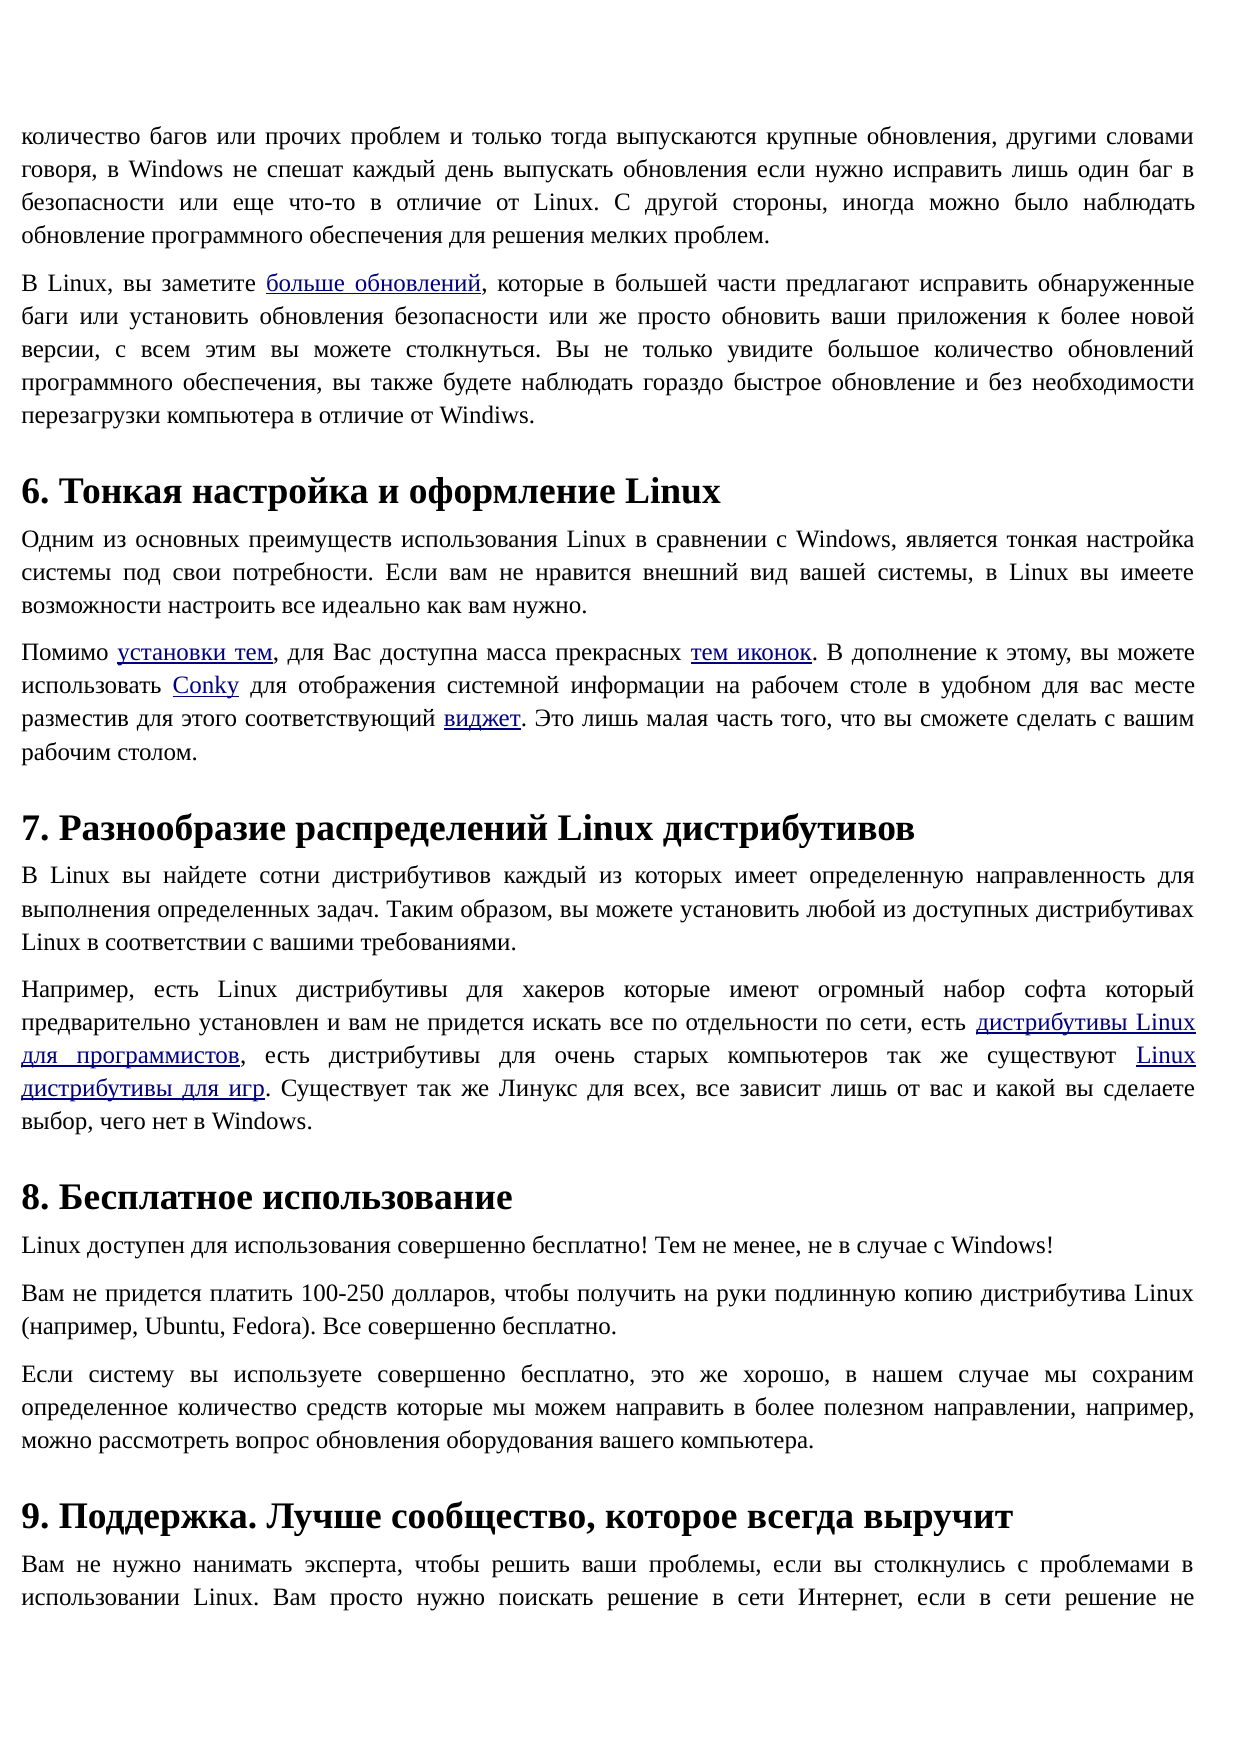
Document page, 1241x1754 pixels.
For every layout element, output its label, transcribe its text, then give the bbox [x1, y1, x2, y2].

table_header количество багов или прочих проблем и только тогда выпускаются крупные обновления, другими словами говоря, в Windows не спешат каждый день выпускать обновления если нужно исправить лишь один баг в безопасности или еще что-то в отличие от Linux. С другой стороны, иногда можно было наблюдать обновление программного обеспечения для решения мелких проблем. В Linux, вы заметите больше обновлений, которые в большей части предлагают исправить обнаруженные баги или установить обновления безопасности или же просто обновить ваши приложения к более новой версии, с всем этим вы можете столкнуться. Вы не только увидите большое количество обновлений программного обеспечения, вы также будете наблюдать гораздо быстрое обновление и без необходимости перезагрузки компьютера в отличие от Windiws. 6. Тонкая настройка и оформление Linux Одним из основных преимуществ использования Linux в сравнении с Windows, является тонкая настройка системы под свои потребности. Если вам не нравится внешний вид вашей системы, в Linux вы имеете возможности настроить все идеально как вам нужно. Помимо установки тем, для Вас доступна масса прекрасных тем иконок. В дополнение к этому, вы можете использовать Conky для отображения системной информации на рабочем столе в удобном для вас месте разместив для этого соответствующий виджет. Это лишь малая часть того, что вы сможете сделать с вашим рабочим столом. 7. Разнообразие распределений Linux дистрибутивов В Linux вы найдете сотни дистрибутивов каждый из которых имеет определенную направленность для выполнения определенных задач. Таким образом, вы можете установить любой из доступных дистрибутивах Linux в соответствии с вашими требованиями. Например, есть Linux дистрибутивы для хакеров которые имеют огромный набор софта который предварительно установлен и вам не придется искать все по отдельности по сети, есть дистрибутивы Linux для программистов, есть дистрибутивы для очень старых компьютеров так же существуют Linux дистрибутивы для игр. Существует так же Линукс для всех, все зависит лишь от вас и какой вы сделаете выбор, чего нет в Windows. 8. Бесплатное использование Linux доступен для использования совершенно бесплатно! Тем не менее, не в случае с Windows! Вам не придется платить 100-250 долларов, чтобы получить на руки подлинную копию дистрибутива Linux (например, Ubuntu, Fedora). Все совершенно бесплатно. Если систему вы используете совершенно бесплатно, это же хорошо, в нашем случае мы сохраним определенное количество средств которые мы можем направить в более полезном направлении, например, можно рассмотреть вопрос обновления оборудования вашего компьютера. 9. Поддержка. Лучше сообщество, которое всегда выручит Вам не нужно нанимать эксперта, чтобы решить ваши проблемы, если вы столкнулись с проблемами в использовании Linux. Вам просто нужно поискать решение в сети Интернет, если в сети решение не [18, 118, 1199, 1636]
